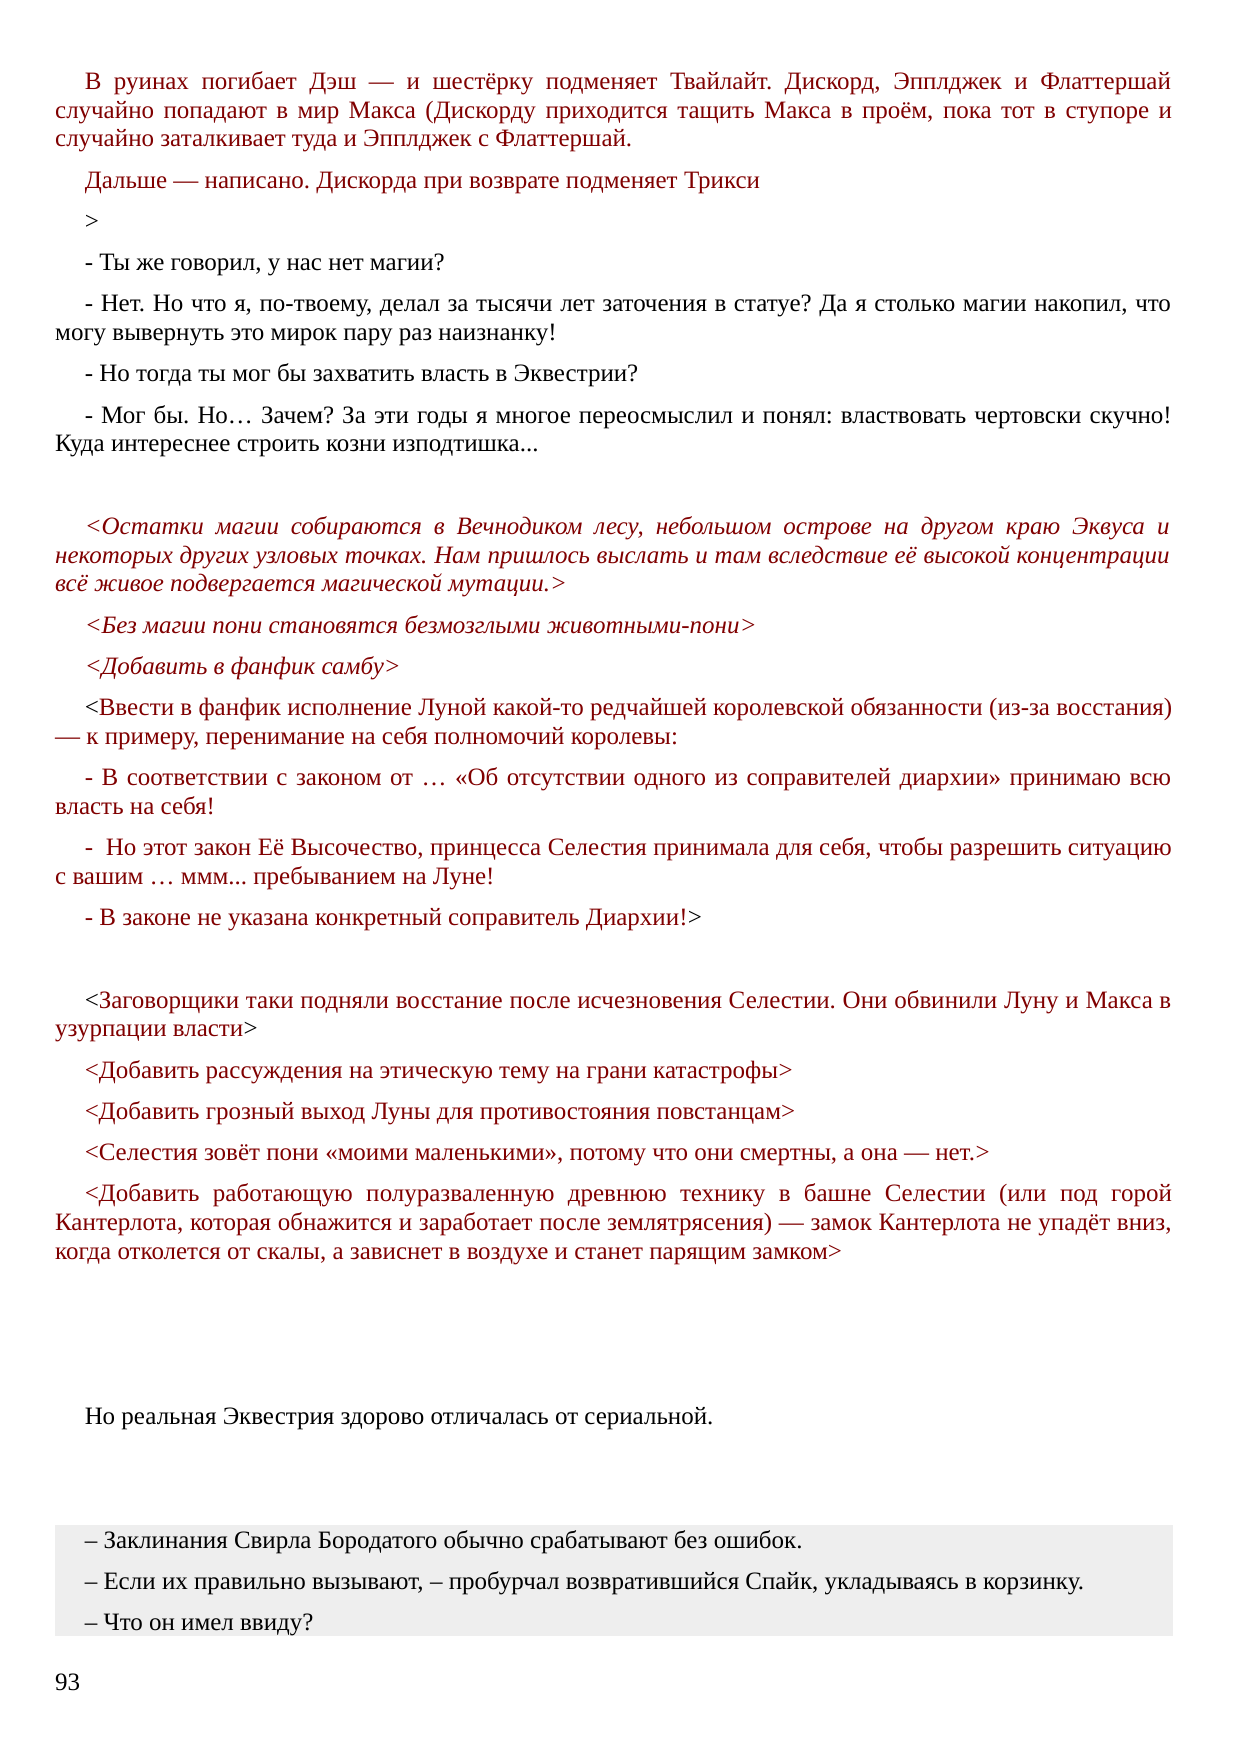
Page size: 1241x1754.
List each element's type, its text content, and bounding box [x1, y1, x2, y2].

text Дальше — написано. Дискорда при возврате подменяет Трикси [55, 165, 1173, 193]
text <Добавить в фанфик самбу> [55, 651, 1173, 680]
text В руинах погибает Дэш — и шестёрку подменяет Твайлайт. Дискорд, Эпплджек и Флаттершай случайно попадают в мир Макса (Дискорду приходится тащить Макса в проём, пока тот в ступоре и случайно заталкивает туда и Эпплджек с Флаттершай. [55, 66, 1173, 152]
text <Добавить грозный выход Луны для противостояния повстанцам> [55, 1096, 1173, 1125]
text > [55, 206, 1173, 235]
text - В законе не указана конкретный соправитель Диархии!> [55, 902, 1173, 931]
text <Добавить рассуждения на этическую тему на грани катастрофы> [55, 1055, 1173, 1083]
text <Остатки магии собираются в Вечнодиком лесу, небольшом острове на другом краю Эквуса и некоторых других узловых точках. Нам пришлось выслать и там вследствие её высокой концентрации всё живое подвергается магической мутации.> [55, 511, 1173, 597]
text - Но тогда ты мог бы захватить власть в Эквестрии? [55, 358, 1173, 387]
text - Мог бы. Но… Зачем? За эти годы я многое переосмыслил и понял: властвовать чертовски скучно! Куда интереснее строить козни изподтишка... [55, 400, 1173, 457]
text <Ввести в фанфик исполнение Луной какой-то редчайшей королевской обязанности (из-за восстания) — к примеру, перенимание на себя полномочий королевы: [55, 692, 1173, 750]
text <Добавить работающую полуразваленную древнюю технику в башне Селестии (или под горой Кантерлота, которая обнажится и заработает после землятрясения) — замок Кантерлота не упадёт вниз, когда отколется от скалы, а зависнет в воздухе и станет парящим замком> [55, 1178, 1173, 1265]
text <Без магии пони становятся безмозглыми животными-пони> [55, 610, 1173, 638]
text - В соответствии с законом от … «Об отсутствии одного из соправителей диархии» принимаю всю власть на себя! [55, 762, 1173, 820]
text - Но этот закон Её Высочество, принцесса Селестия принимала для себя, чтобы разрешить ситуацию с вашим … ммм... пребыванием на Луне! [55, 832, 1173, 890]
text – Что он имел ввиду? [55, 1607, 1173, 1636]
text Но реальная Эквестрия здорово отличалась от сериальной. [55, 1401, 1173, 1430]
text <Заговорщики таки подняли восстание после исчезновения Селестии. Они обвинили Луну и Макса в узурпации власти> [55, 985, 1173, 1042]
text - Ты же говорил, у нас нет магии? [55, 247, 1173, 276]
text – Если их правильно вызывают, – пробурчал возвратившийся Спайк, укладываясь в корзинку. [55, 1566, 1173, 1595]
text - Нет. Но что я, по-твоему, делал за тысячи лет заточения в статуе? Да я столько магии накопил, что могу вывернуть это мирок пару раз наизнанку! [55, 288, 1173, 346]
text – Заклинания Свирла Бородатого обычно срабатывают без ошибок. [55, 1525, 1173, 1553]
text <Селестия зовёт пони «моими маленькими», потому что они смертны, а она — нет.> [55, 1137, 1173, 1166]
